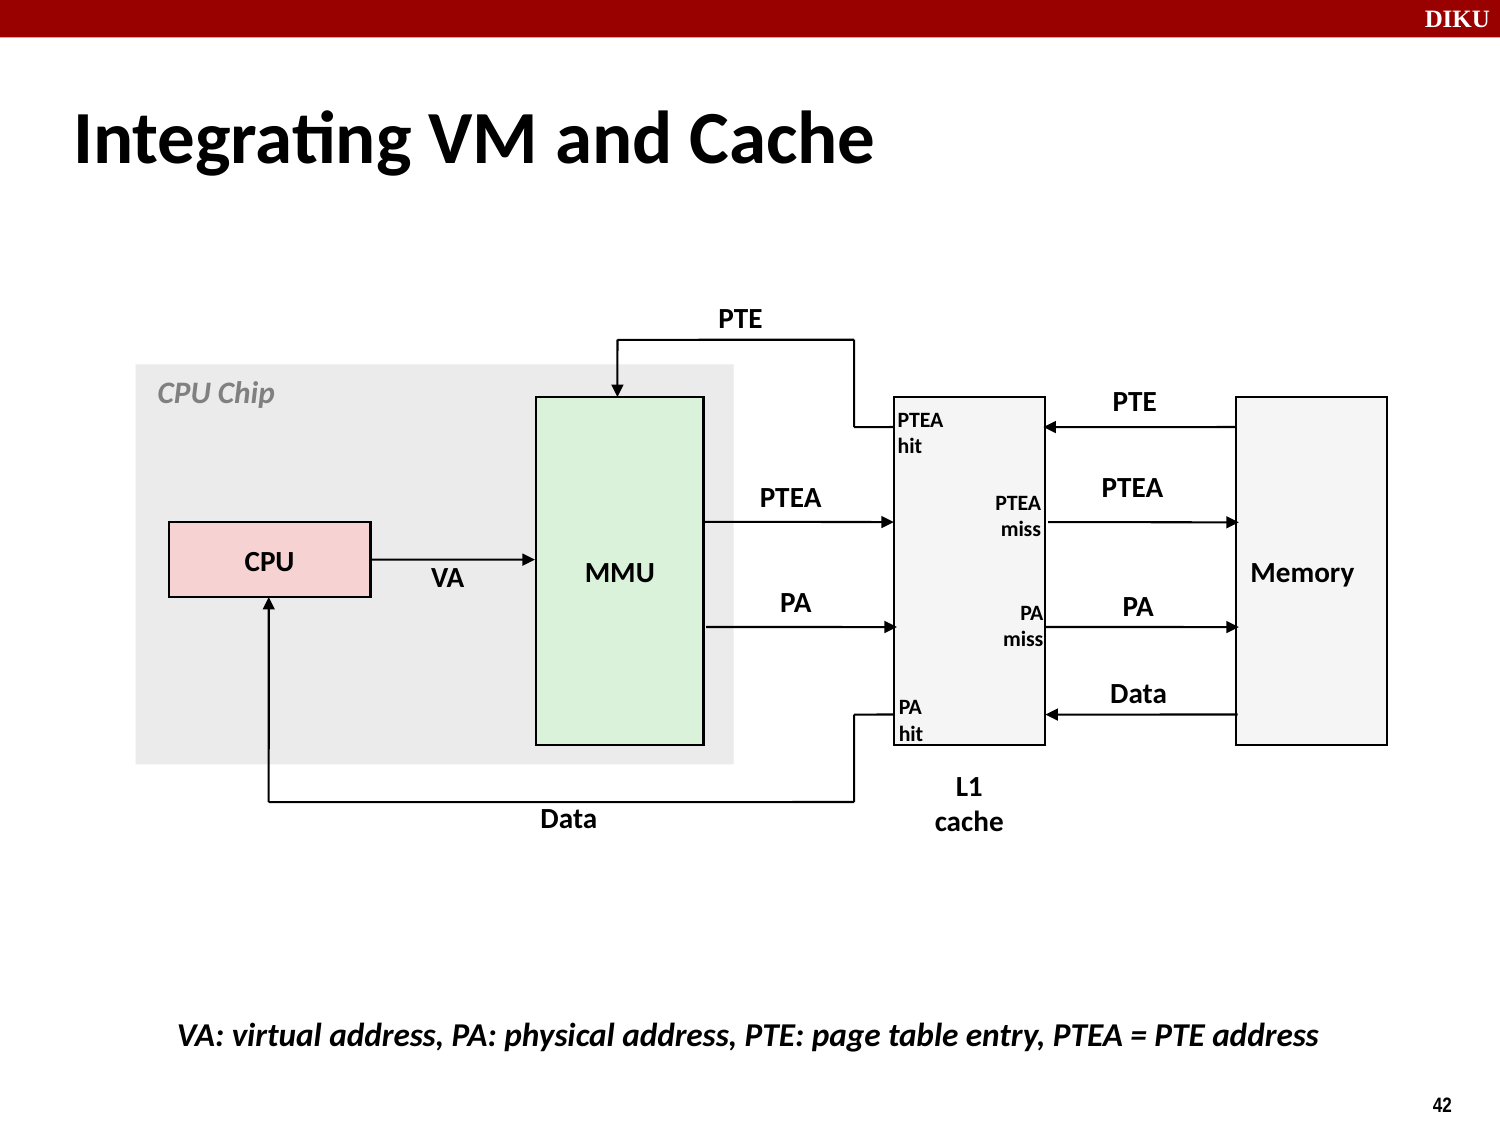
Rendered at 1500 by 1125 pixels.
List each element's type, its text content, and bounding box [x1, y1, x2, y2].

text_box PA [1107, 577, 1174, 632]
text_box PTEA miss [973, 477, 1056, 552]
text_box PTE [703, 289, 784, 338]
text_box Data [525, 789, 621, 845]
text_box CPU [168, 522, 371, 597]
text_box PTE [703, 341, 784, 345]
text_box Memory [1235, 397, 1388, 745]
text_box PA [769, 629, 827, 633]
text_box PA miss [982, 586, 1059, 662]
text_box CPU Chip [142, 364, 314, 425]
text_box Integrating VM and Cache [58, 71, 1304, 197]
text_box PA hit [884, 681, 946, 757]
text_box [618, 364, 734, 520]
text_box L1 cache [915, 754, 1024, 850]
text_box PA [769, 584, 827, 625]
text_box Data [1095, 664, 1190, 720]
text_box MMU [535, 397, 704, 745]
text_box [270, 523, 734, 765]
text_box [893, 397, 1046, 745]
text_box VA [420, 561, 480, 608]
text_box [135, 364, 616, 765]
text_box PTEA [749, 479, 841, 520]
text_box PTEA [749, 523, 841, 528]
text_box VA: virtual address, PA: physical address, PTE: page table entry, PTEA = PTE address [166, 1015, 1331, 1064]
text_box PTEA hit [882, 394, 972, 470]
text_box PTE [1097, 371, 1178, 427]
text_box PTEA [1091, 469, 1183, 518]
